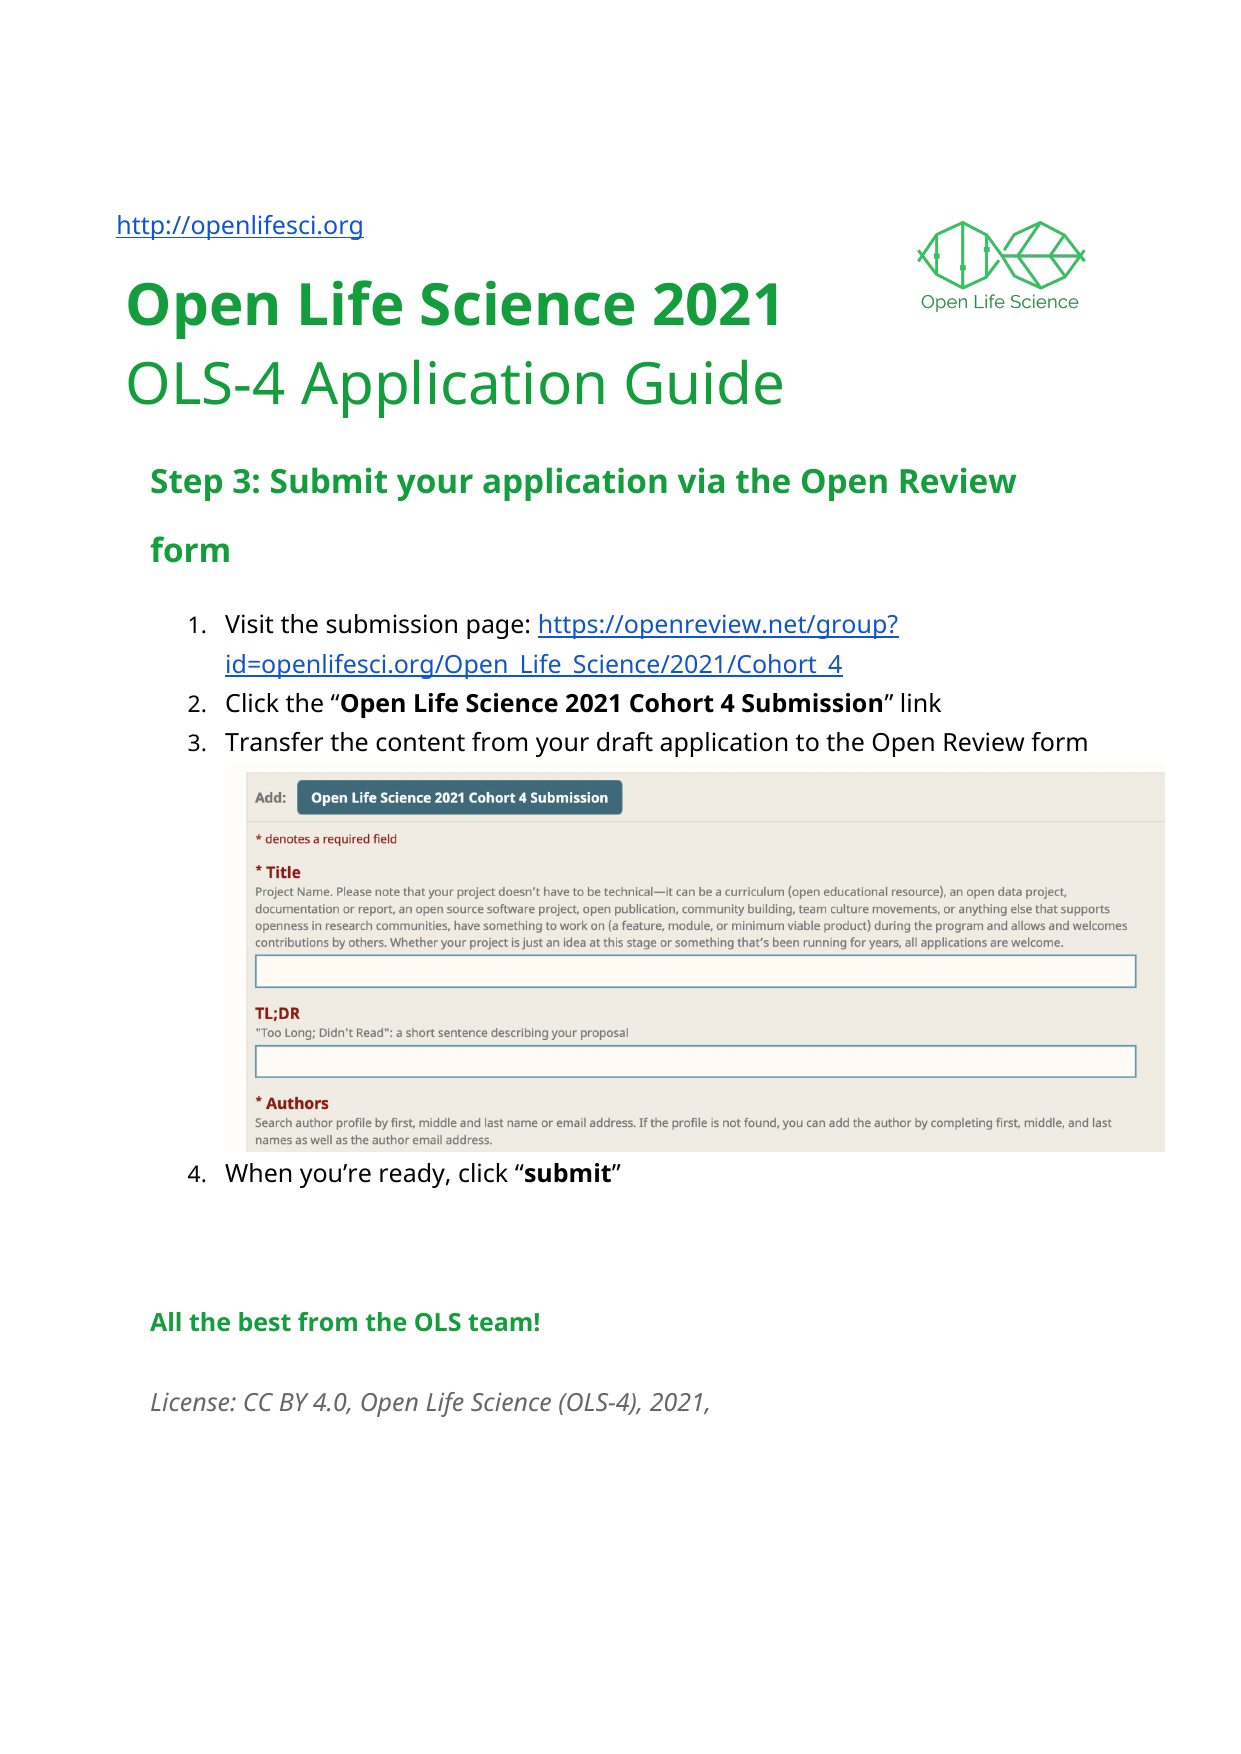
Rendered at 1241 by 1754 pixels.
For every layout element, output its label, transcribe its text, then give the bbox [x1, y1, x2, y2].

list Click the “Open Life Science 2021 Cohort 4 Submission” link [187, 685, 1090, 719]
subtitle All the best from the OLS team! [150, 1304, 1090, 1338]
list Transfer the content from your draft application to the Open Review form [187, 724, 1090, 762]
picture [225, 762, 1166, 1152]
list Visit the submission page: https://openreview.net/group?id=openlifesci.org/Open_Life_Science/2021/Cohort_4 [187, 607, 1090, 680]
subtitle Step 3: Submit your application via the Open Review form [150, 458, 1090, 572]
subtitle License: CC BY 4.0, Open Life Science (OLS-4), 2021, [150, 1385, 1090, 1419]
list When you’re ready, click “submit” [187, 1156, 1090, 1190]
picture [903, 207, 1091, 322]
